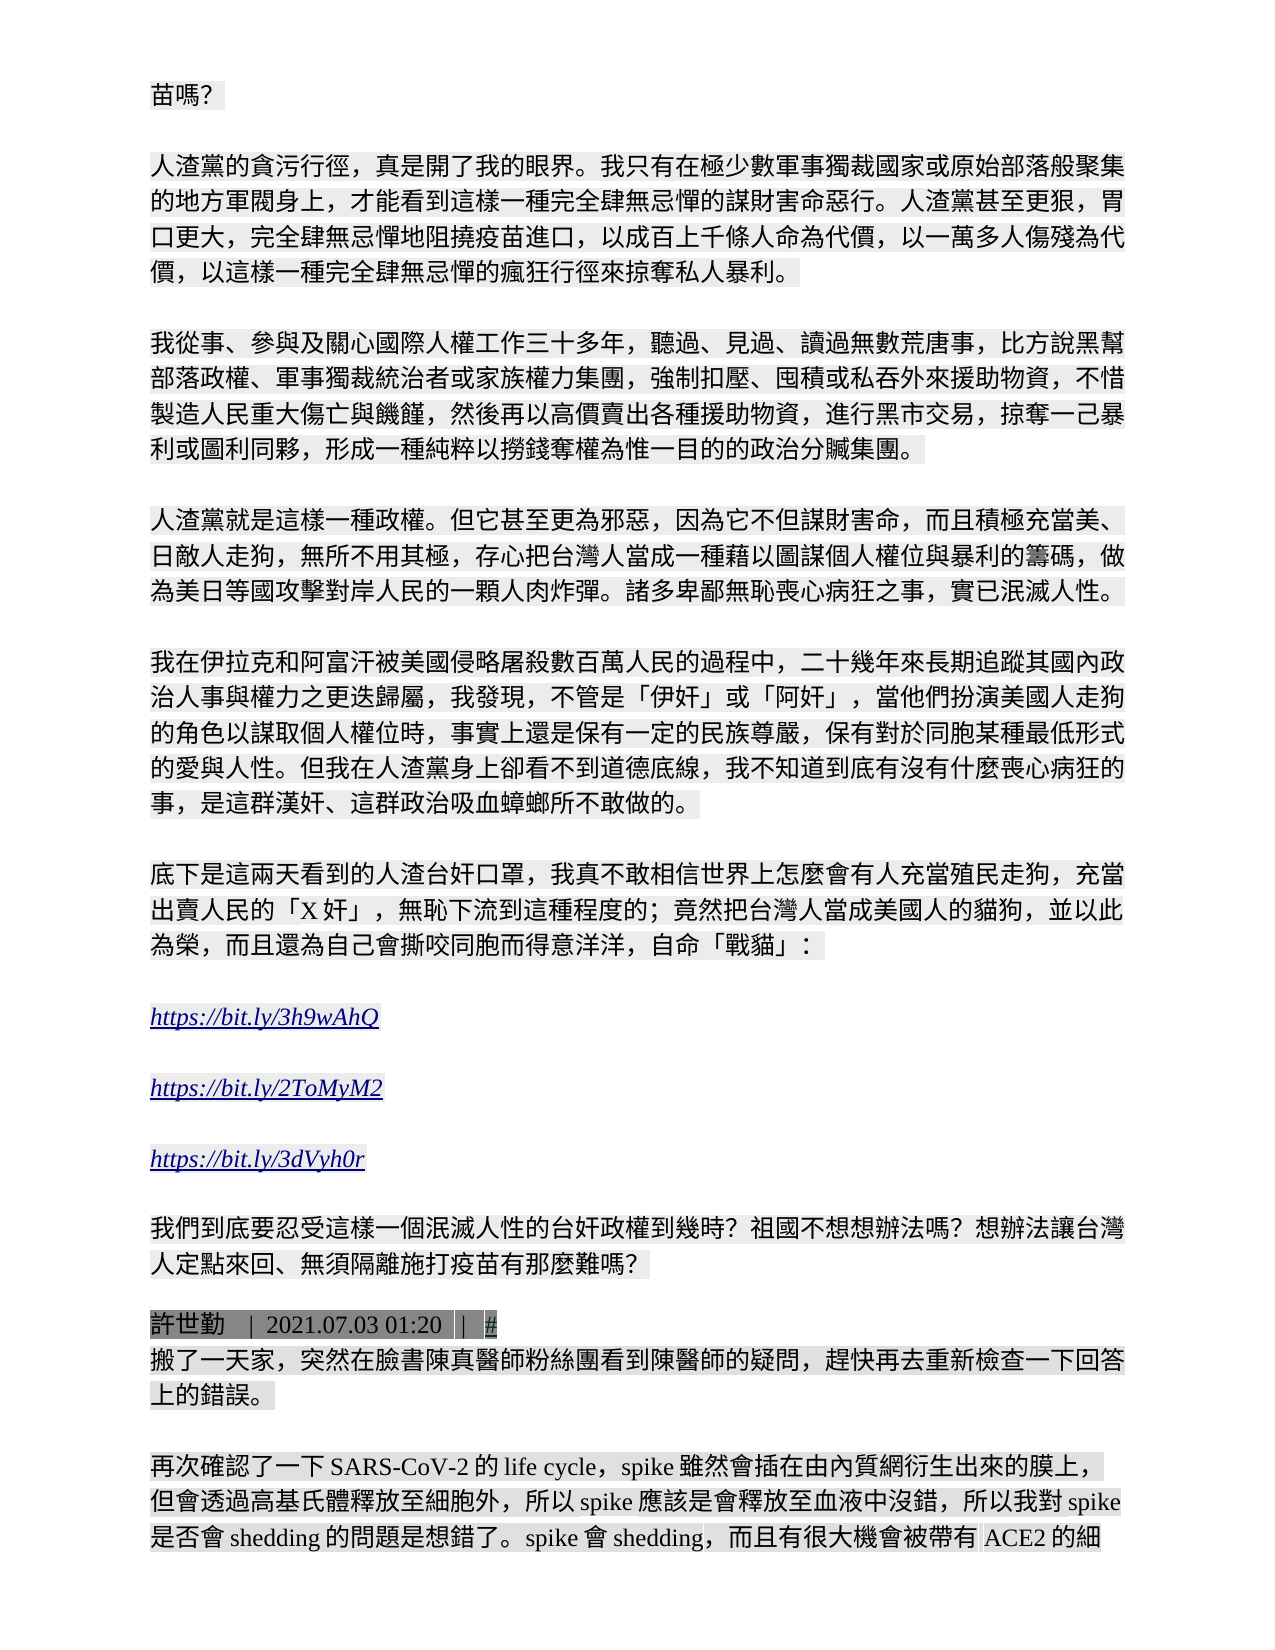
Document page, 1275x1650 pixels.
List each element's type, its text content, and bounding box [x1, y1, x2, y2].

text 許世勤 | 2021.07.03 01:20 | # [150, 1304, 1125, 1339]
text 苗嗎？ 人渣黨的貪污行徑，真是開了我的眼界。我只有在極少數軍事獨裁國家或原始部落般聚集的地方軍閥身上，才能看到這樣一種完全肆無忌憚的謀財害命惡行。人渣黨甚至更狠，胃口更大，完全肆無忌憚地阻撓疫苗進口，以成百上千條人命為代價，以一萬多人傷殘為代價，以這樣一種完全肆無忌憚的瘋狂行徑來掠奪私人暴利。 我從事、參與及關心國際人權工作三十多年，聽過、見過、讀過無數荒唐事，比方說黑幫部落政權、軍事獨裁統治者或家族權力集團，強制扣壓、囤積或私吞外來援助物資，不惜製造人民重大傷亡與饑饉，然後再以高價賣出各種援助物資，進行黑市交易，掠奪一己暴利或圖利同夥，形成一種純粹以撈錢奪權為惟一目的的政治分贓集團。 人渣黨就是這樣一種政權。但它甚至更為邪惡，因為它不但謀財害命，而且積極充當美、日敵人走狗，無所不用其極，存心把台灣人當成一種藉以圖謀個人權位與暴利的籌碼，做為美日等國攻擊對岸人民的一顆人肉炸彈。諸多卑鄙無恥喪心病狂之事，實已泯滅人性。 我在伊拉克和阿富汗被美國侵略屠殺數百萬人民的過程中，二十幾年來長期追蹤其國內政治人事與權力之更迭歸屬，我發現，不管是「伊奸」或「阿奸」，當他們扮演美國人走狗的角色以謀取個人權位時，事實上還是保有一定的民族尊嚴，保有對於同胞某種最低形式的愛與人性。但我在人渣黨身上卻看不到道德底線，我不知道到底有沒有什麼喪心病狂的事，是這群漢奸、這群政治吸血蟑螂所不敢做的。 底下是這兩天看到的人渣台奸口罩，我真不敢相信世界上怎麼會有人充當殖民走狗，充當出賣人民的「X奸」，無恥下流到這種程度的；竟然把台灣人當成美國人的貓狗，並以此為榮，而且還為自己會撕咬同胞而得意洋洋，自命「戰貓」： https://bit.ly/3h9wAhQ https://bit.ly/2ToMyM2 https://bit.ly/3dVyh0r 我們到底要忍受這樣一個泯滅人性的台奸政權到幾時？祖國不想想辦法嗎？想辦法讓台灣人定點來回、無須隔離施打疫苗有那麼難嗎？ [150, 75, 1125, 1279]
text 搬了一天家，突然在臉書陳真醫師粉絲團看到陳醫師的疑問，趕快再去重新檢查一下回答上的錯誤。 再次確認了一下SARS-CoV-2的life cycle，spike雖然會插在由內質網衍生出來的膜上，但會透過高基氏體釋放至細胞外，所以spike應該是會釋放至血液中沒錯，所以我對spike是否會shedding的問題是想錯了。spike會shedding，而且有很大機會被帶有ACE2的細 [150, 1339, 1125, 1552]
